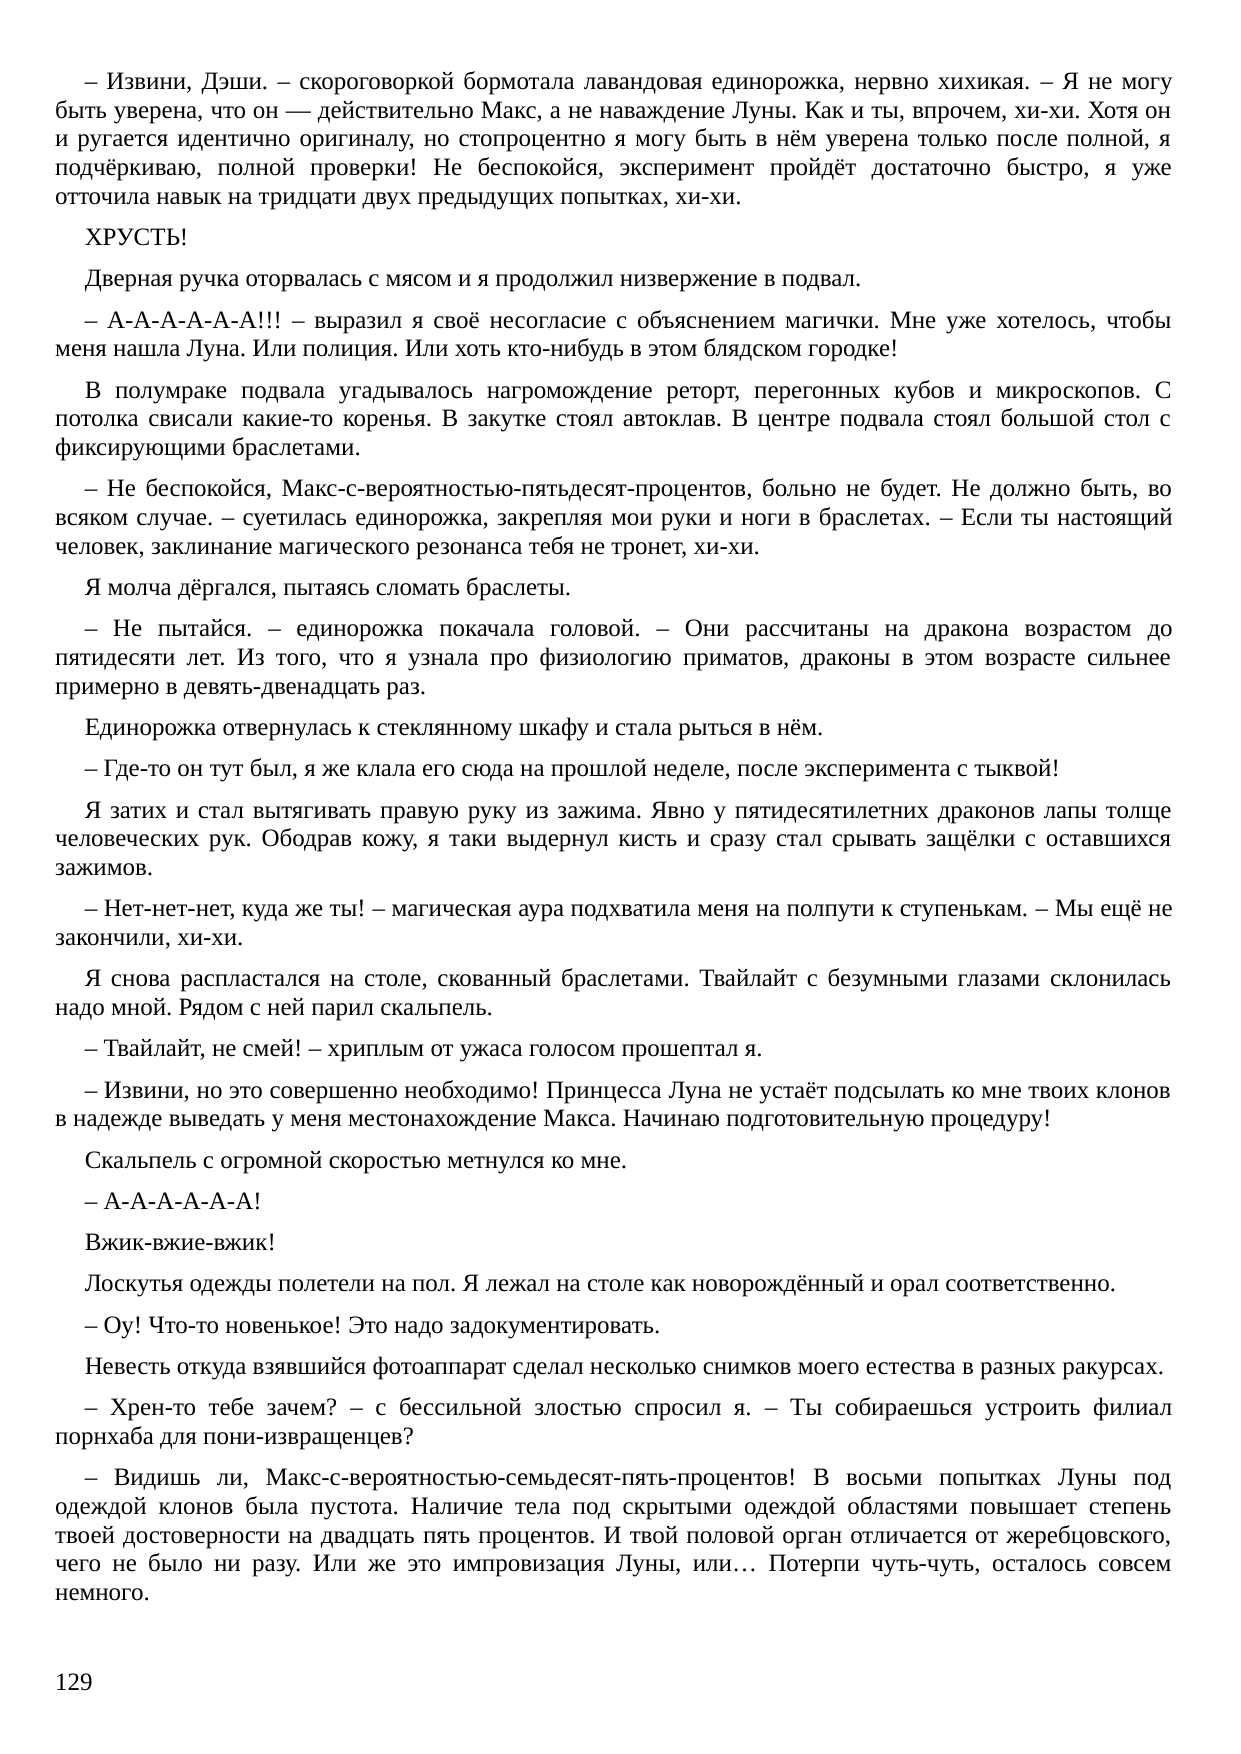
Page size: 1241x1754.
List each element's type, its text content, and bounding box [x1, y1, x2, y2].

text – Хрен-то тебе зачем? – с бессильной злостью спросил я. – Ты собираешься устроить филиал порнхаба для пони-извращенцев? [55, 1392, 1173, 1450]
text В полумраке подвала угадывалось нагромождение реторт, перегонных кубов и микроскопов. С потолка свисали какие-то коренья. В закутке стоял автоклав. В центре подвала стоял большой стол с фиксирующими браслетами. [55, 375, 1173, 461]
text – Твайлайт, не смей! – хриплым от ужаса голосом прошептал я. [55, 1033, 1173, 1062]
text – Извини, но это совершенно необходимо! Принцесса Луна не устаёт подсылать ко мне твоих клонов в надежде выведать у меня местонахождение Макса. Начинаю подготовительную процедуру! [55, 1075, 1173, 1132]
text Дверная ручка оторвалась с мясом и я продолжил низвержение в подвал. [55, 263, 1173, 292]
text Я молча дёргался, пытаясь сломать браслеты. [55, 572, 1173, 601]
text – А-А-А-А-А-А!!! – выразил я своё несогласие с объяснением магички. Мне уже хотелось, чтобы меня нашла Луна. Или полиция. Или хоть кто-нибудь в этом блядском городке! [55, 305, 1173, 362]
text Невесть откуда взявшийся фотоаппарат сделал несколько снимков моего естества в разных ракурсах. [55, 1351, 1173, 1380]
text – Видишь ли, Макс-с-вероятностью-семьдесят-пять-процентов! В восьми попытках Луны под одеждой клонов была пустота. Наличие тела под скрытыми одеждой областями повышает степень твоей достоверности на двадцать пять процентов. И твой половой орган отличается от жеребцовского, чего не было ни разу. Или же это импровизация Луны, или… Потерпи чуть-чуть, осталось совсем немного. [55, 1462, 1173, 1606]
text – Оу! Что-то новенькое! Это надо задокументировать. [55, 1310, 1173, 1338]
text Лоскутья одежды полетели на пол. Я лежал на столе как новорождённый и орал соответственно. [55, 1268, 1173, 1297]
text – Нет-нет-нет, куда же ты! – магическая аура подхватила меня на полпути к ступенькам. – Мы ещё не закончили, хи-хи. [55, 893, 1173, 951]
text – Извини, Дэши. – скороговоркой бормотала лавандовая единорожка, нервно хихикая. – Я не могу быть уверена, что он — действительно Макс, а не наваждение Луны. Как и ты, впрочем, хи-хи. Хотя он и ругается идентично оригиналу, но стопроцентно я могу быть в нём уверена только после полной, я подчёркиваю, полной проверки! Не беспокойся, эксперимент пройдёт достаточно быстро, я уже отточила навык на тридцати двух предыдущих попытках, хи-хи. [55, 66, 1173, 210]
text Вжик-вжие-вжик! [55, 1227, 1173, 1256]
text Скальпель с огромной скоростью метнулся ко мне. [55, 1145, 1173, 1173]
text – Не беспокойся, Макс-с-вероятностью-пятьдесят-процентов, больно не будет. Не должно быть, во всяком случае. – суетилась единорожка, закрепляя мои руки и ноги в браслетах. – Если ты настоящий человек, заклинание магического резонанса тебя не тронет, хи-хи. [55, 473, 1173, 560]
text Я затих и стал вытягивать правую руку из зажима. Явно у пятидесятилетних драконов лапы толще человеческих рук. Ободрав кожу, я таки выдернул кисть и сразу стал срывать защёлки с оставшихся зажимов. [55, 795, 1173, 881]
text Единорожка отвернулась к стеклянному шкафу и стала рыться в нём. [55, 712, 1173, 741]
text Я снова распластался на столе, скованный браслетами. Твайлайт с безумными глазами склонилась надо мной. Рядом с ней парил скальпель. [55, 963, 1173, 1021]
text – Не пытайся. – единорожка покачала головой. – Они рассчитаны на дракона возрастом до пятидесяти лет. Из того, что я узнала про физиологию приматов, драконы в этом возрасте сильнее примерно в девять-двенадцать раз. [55, 613, 1173, 700]
text – А-А-А-А-А-А! [55, 1186, 1173, 1215]
text – Где-то он тут был, я же клала его сюда на прошлой неделе, после эксперимента с тыквой! [55, 753, 1173, 782]
text ХРУСТЬ! [55, 222, 1173, 251]
